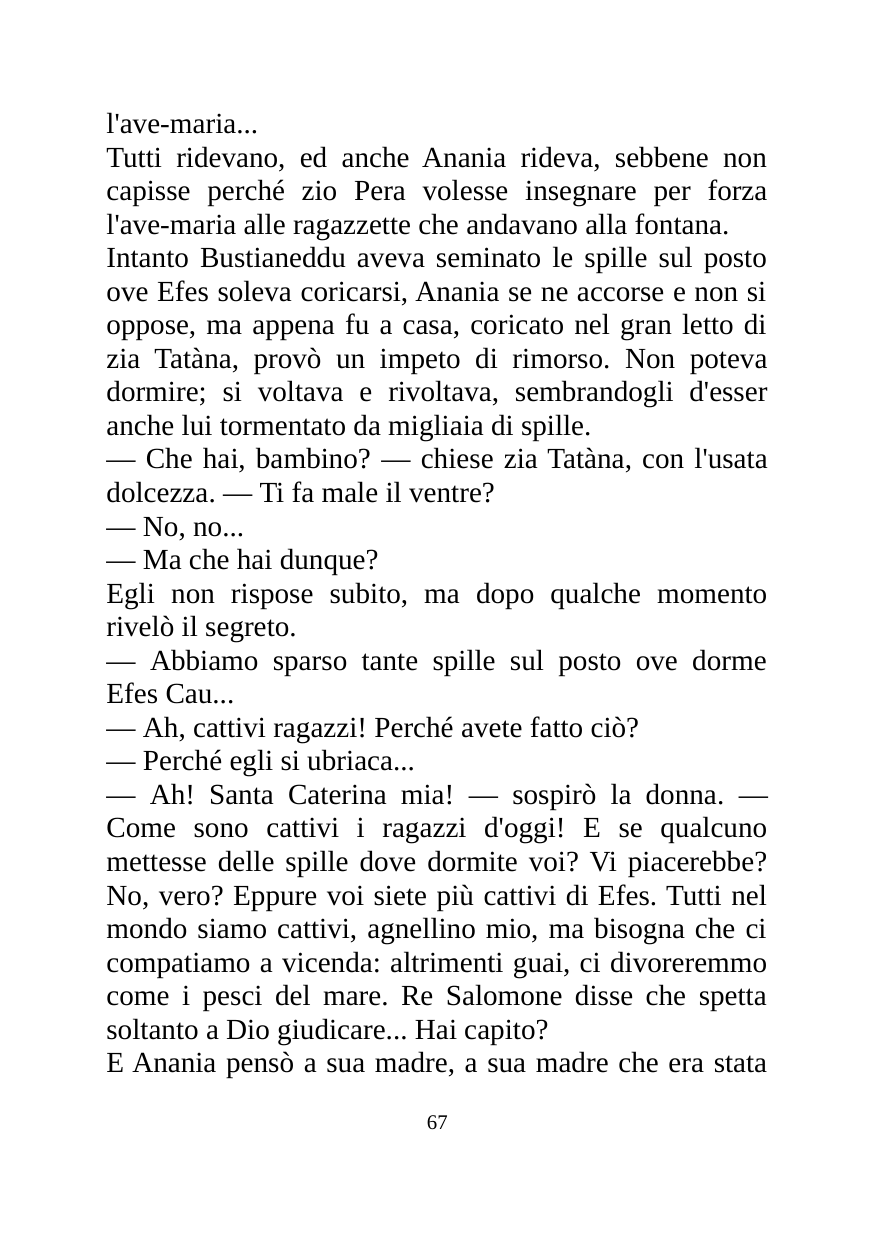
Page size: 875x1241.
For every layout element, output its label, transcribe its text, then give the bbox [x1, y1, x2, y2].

text — Ah! Santa Caterina mia! — sospirò la donna. — Come sono cattivi i ragazzi d'oggi! E se qualcuno mettesse delle spille dove dormite voi? Vi piacerebbe? No, vero? Eppure voi siete più cattivi di Efes. Tutti nel mondo siamo cattivi, agnellino mio, ma bisogna che ci compatiamo a vicenda: altrimenti guai, ci divoreremmo come i pesci del mare. Re Salomone disse che spetta soltanto a Dio giudicare... Hai capito? [106, 777, 768, 1045]
text — Ah, cattivi ragazzi! Perché avete fatto ciò? [106, 710, 768, 743]
text — Abbiamo sparso tante spille sul posto ove dorme Efes Cau... [106, 643, 768, 710]
text — No, no... [106, 509, 768, 542]
text — Che hai, bambino? — chiese zia Tatàna, con l'usata dolcezza. — Ti fa male il ventre? [106, 442, 768, 509]
text Egli non rispose subito, ma dopo qualche momento rivelò il segreto. [106, 576, 768, 643]
text E Anania pensò a sua madre, a sua madre che era stata [106, 1045, 768, 1079]
text Tutti ridevano, ed anche Anania rideva, sebbene non capisse perché zio Pera volesse insegnare per forza l'ave-maria alle ragazzette che andavano alla fontana. [106, 140, 768, 240]
text — Perché egli si ubriaca... [106, 743, 768, 777]
text Intanto Bustianeddu aveva seminato le spille sul posto ove Efes soleva coricarsi, Anania se ne accorse e non si oppose, ma appena fu a casa, coricato nel gran letto di zia Tatàna, provò un impeto di rimorso. Non poteva dormire; si voltava e rivoltava, sembrandogli d'esser anche lui tormentato da migliaia di spille. [106, 240, 768, 442]
text l'ave-maria... [106, 106, 768, 140]
text — Ma che hai dunque? [106, 542, 768, 576]
